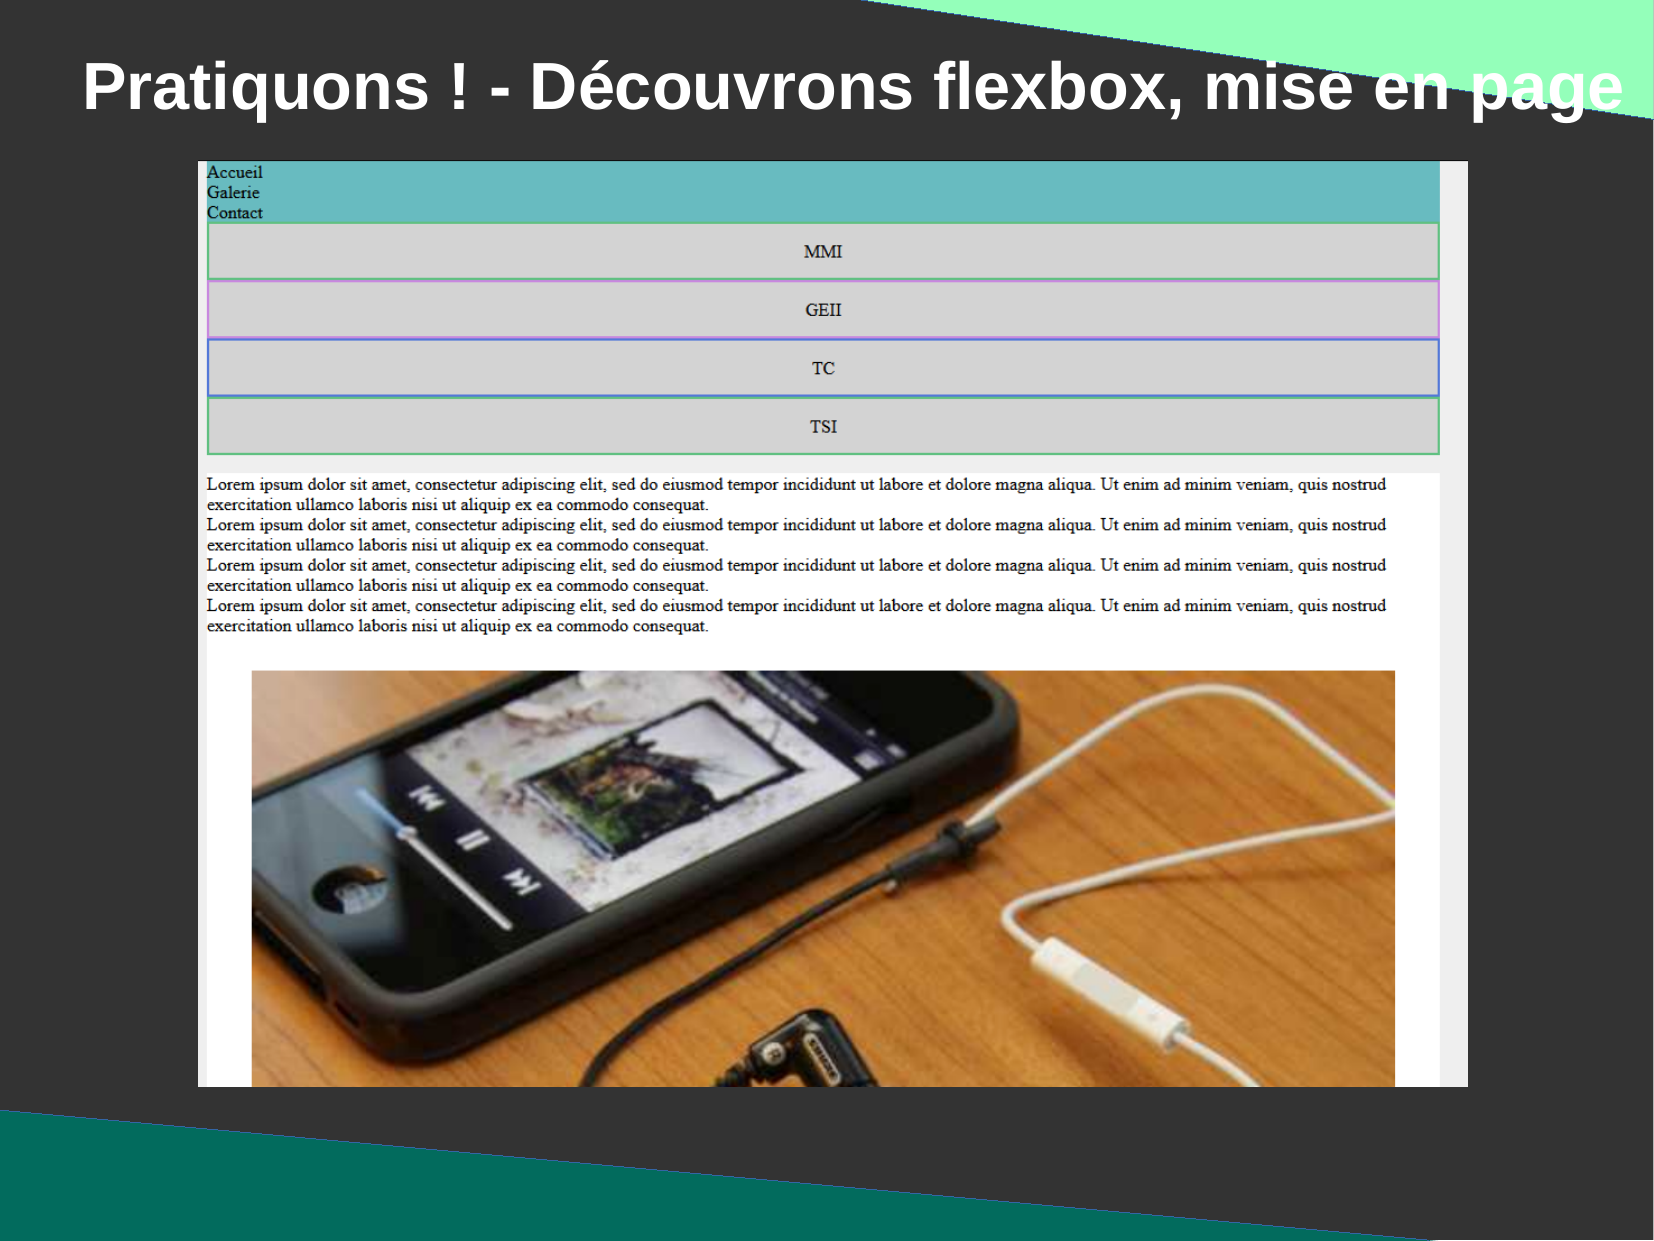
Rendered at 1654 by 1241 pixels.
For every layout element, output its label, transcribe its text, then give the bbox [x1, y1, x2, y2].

title Pratiquons ! - Découvrons flexbox, mise en page [82, 49, 1630, 142]
picture [198, 160, 1468, 1087]
text_box [861, 0, 1654, 120]
